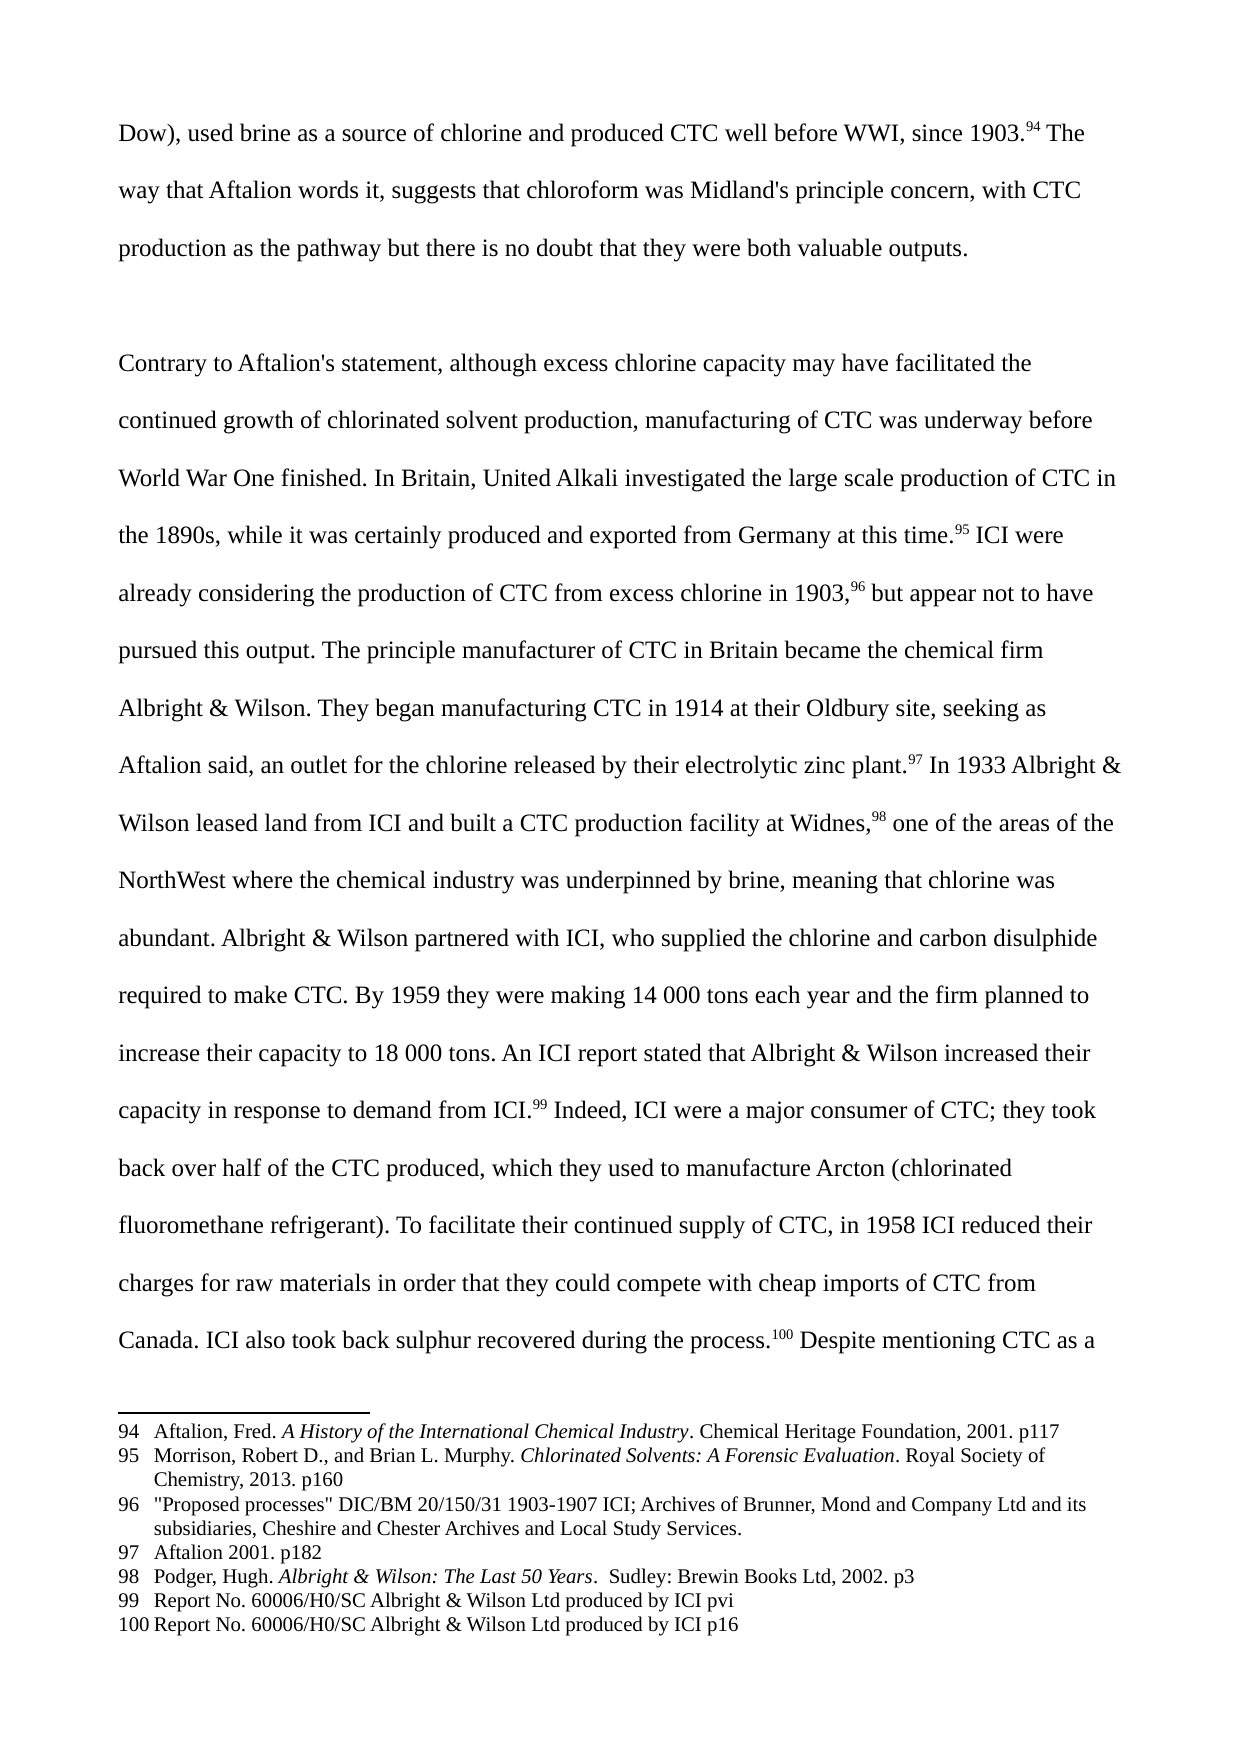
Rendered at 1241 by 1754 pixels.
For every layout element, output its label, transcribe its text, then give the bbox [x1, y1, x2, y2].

text Contrary to Aftalion's statement, although excess chlorine capacity may have facilitated the continued growth of chlorinated solvent production, manufacturing of CTC was underway before World War One finished. In Britain, United Alkali investigated the large scale production of CTC in the 1890s, while it was certainly produced and exported from Germany at this time. ICI were already considering the production of CTC from excess chlorine in 1903, but appear not to have pursued this output. The principle manufacturer of CTC in Britain became the chemical firm Albright & Wilson. They began manufacturing CTC in 1914 at their Oldbury site, seeking as Aftalion said, an outlet for the chlorine released by their electrolytic zinc plant. In 1933 Albright & Wilson leased land from ICI and built a CTC production facility at Widnes, one of the areas of the NorthWest where the chemical industry was underpinned by brine, meaning that chlorine was abundant. Albright & Wilson partnered with ICI, who supplied the chlorine and carbon disulphide required to make CTC. By 1959 they were making 14 000 tons each year and the firm planned to increase their capacity to 18 000 tons. An ICI report stated that Albright & Wilson increased their capacity in response to demand from ICI. Indeed, ICI were a major consumer of CTC; they took back over half of the CTC produced, which they used to manufacture Arcton (chlorinated fluoromethane refrigerant). To facilitate their continued supply of CTC, in 1958 ICI reduced their charges for raw materials in order that they could compete with cheap imports of CTC from Canada. ICI also took back sulphur recovered during the process. Despite mentioning CTC as a [118, 348, 1122, 1354]
text "Proposed processes" DIC/BM 20/150/31 1903-1907 ICI; Archives of Brunner, Mond and Company Ltd and its subsidiaries, Cheshire and Chester Archives and Local Study Services. [118, 1491, 1122, 1539]
text Report No. 60006/H0/SC Albright & Wilson Ltd produced by ICI pvi [118, 1588, 1122, 1612]
text Dow), used brine as a source of chlorine and produced CTC well before WWI, since 1903. The way that Aftalion words it, suggests that chloroform was Midland's principle concern, with CTC production as the pathway but there is no doubt that they were both valuable outputs. [118, 118, 1122, 262]
text Report No. 60006/H0/SC Albright & Wilson Ltd produced by ICI p16 [118, 1612, 1122, 1636]
text Morrison, Robert D., and Brian L. Murphy. Chlorinated Solvents: A Forensic Evaluation. Royal Society of Chemistry, 2013. p160 [118, 1443, 1122, 1491]
text Podger, Hugh. Albright & Wilson: The Last 50 Years. Sudley: Brewin Books Ltd, 2002. p3 [118, 1564, 1122, 1588]
text Aftalion, Fred. A History of the International Chemical Industry. Chemical Heritage Foundation, 2001. p117 [118, 1419, 1122, 1443]
text Aftalion 2001. p182 [118, 1539, 1122, 1564]
